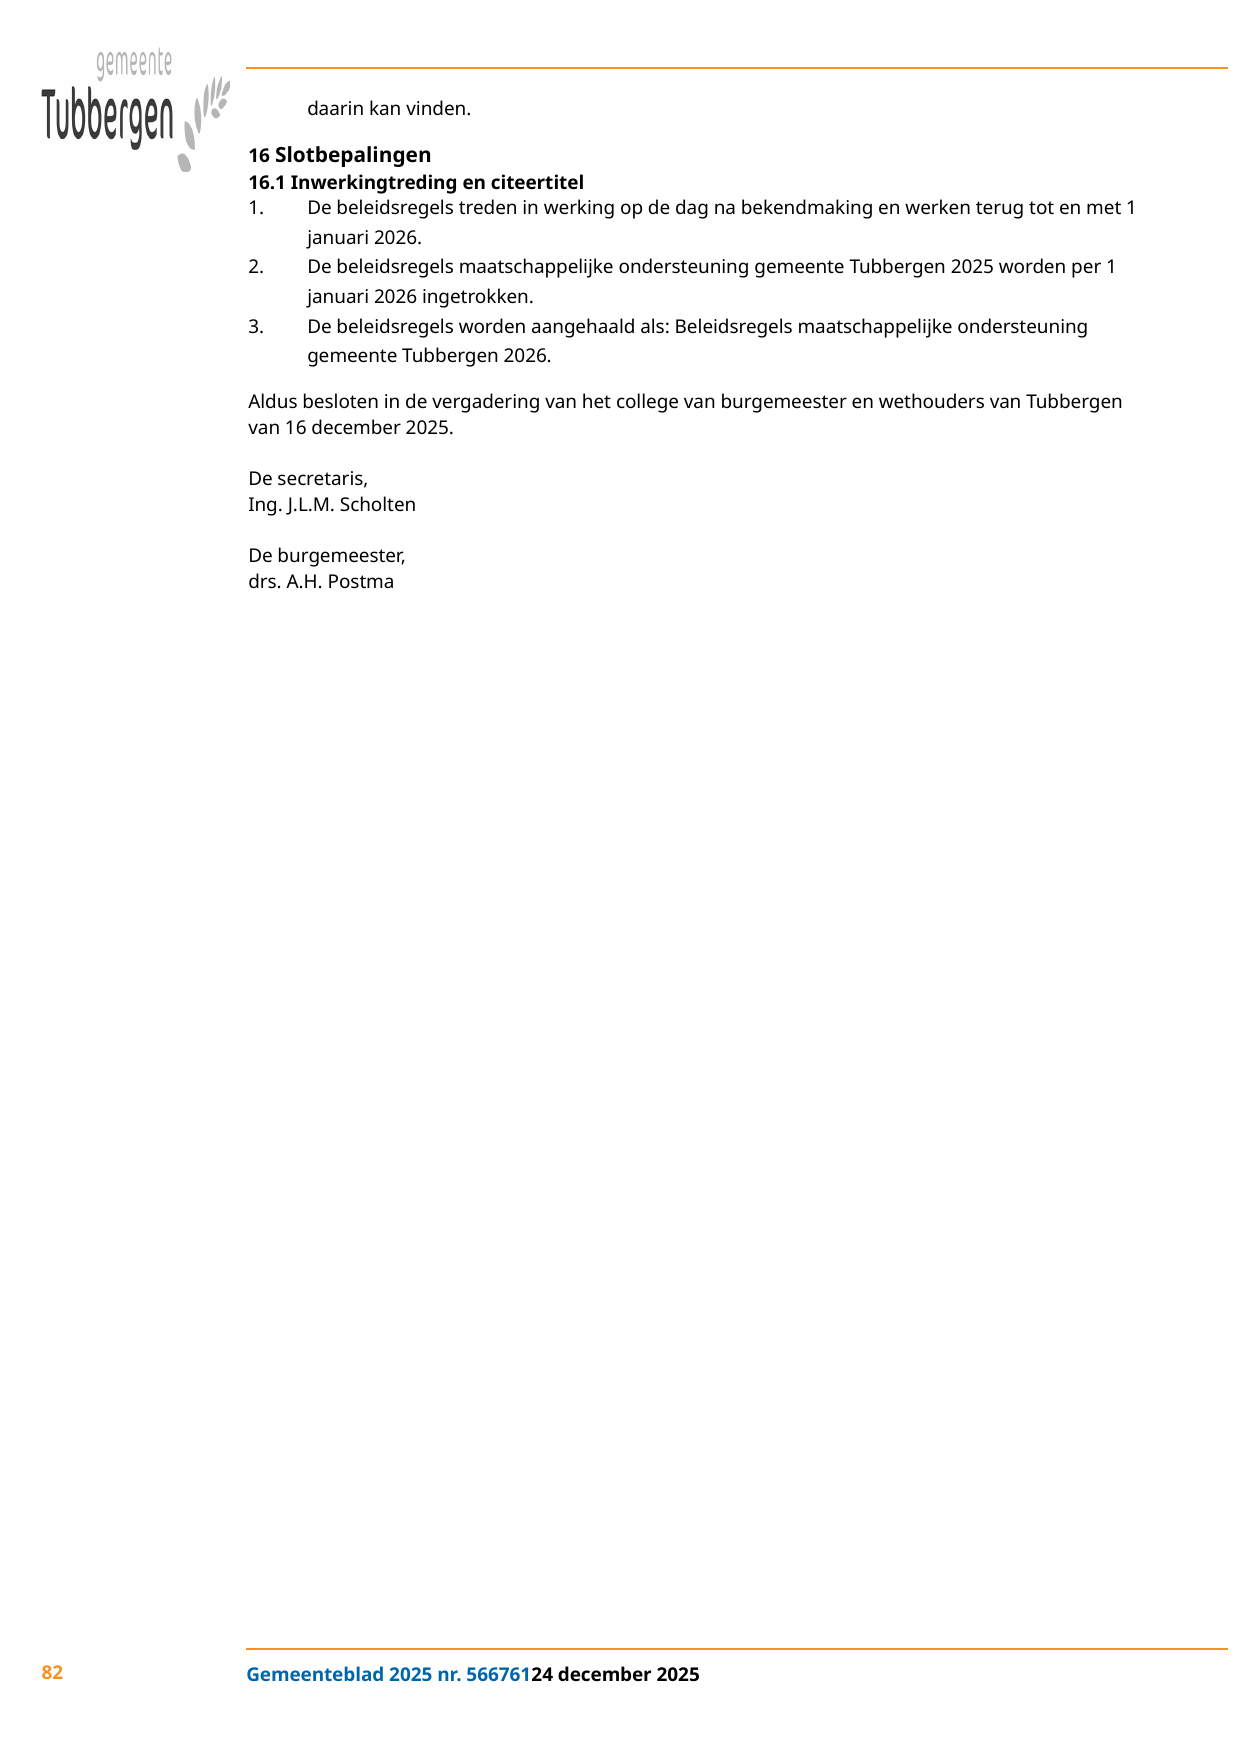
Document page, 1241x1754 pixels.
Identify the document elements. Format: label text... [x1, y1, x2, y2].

list De beleidsregels worden aangehaald als: Beleidsregels maatschappelijke ondersteuning gemeente Tubbergen 2026. [248, 313, 1152, 368]
text De burgemeester, [248, 542, 1152, 568]
picture [41, 47, 231, 172]
text Aldus besloten in de vergadering van het college van burgemeester en wethouders van Tubbergen van 16 december 2025. [248, 388, 1152, 439]
text Ing. J.L.M. Scholten [248, 491, 1152, 517]
list daarin kan vinden. [248, 95, 1152, 121]
text 16 Slotbepalingen [248, 140, 1152, 169]
text De secretaris, [248, 465, 1152, 491]
list De beleidsregels maatschappelijke ondersteuning gemeente Tubbergen 2025 worden per 1 januari 2026 ingetrokken. [248, 254, 1152, 309]
text 16.1 Inwerkingtreding en citeertitel [248, 169, 1152, 194]
text drs. A.H. Postma [248, 568, 1152, 594]
list De beleidsregels treden in werking op de dag na bekendmaking en werken terug tot en met 1 januari 2026. [248, 194, 1152, 250]
